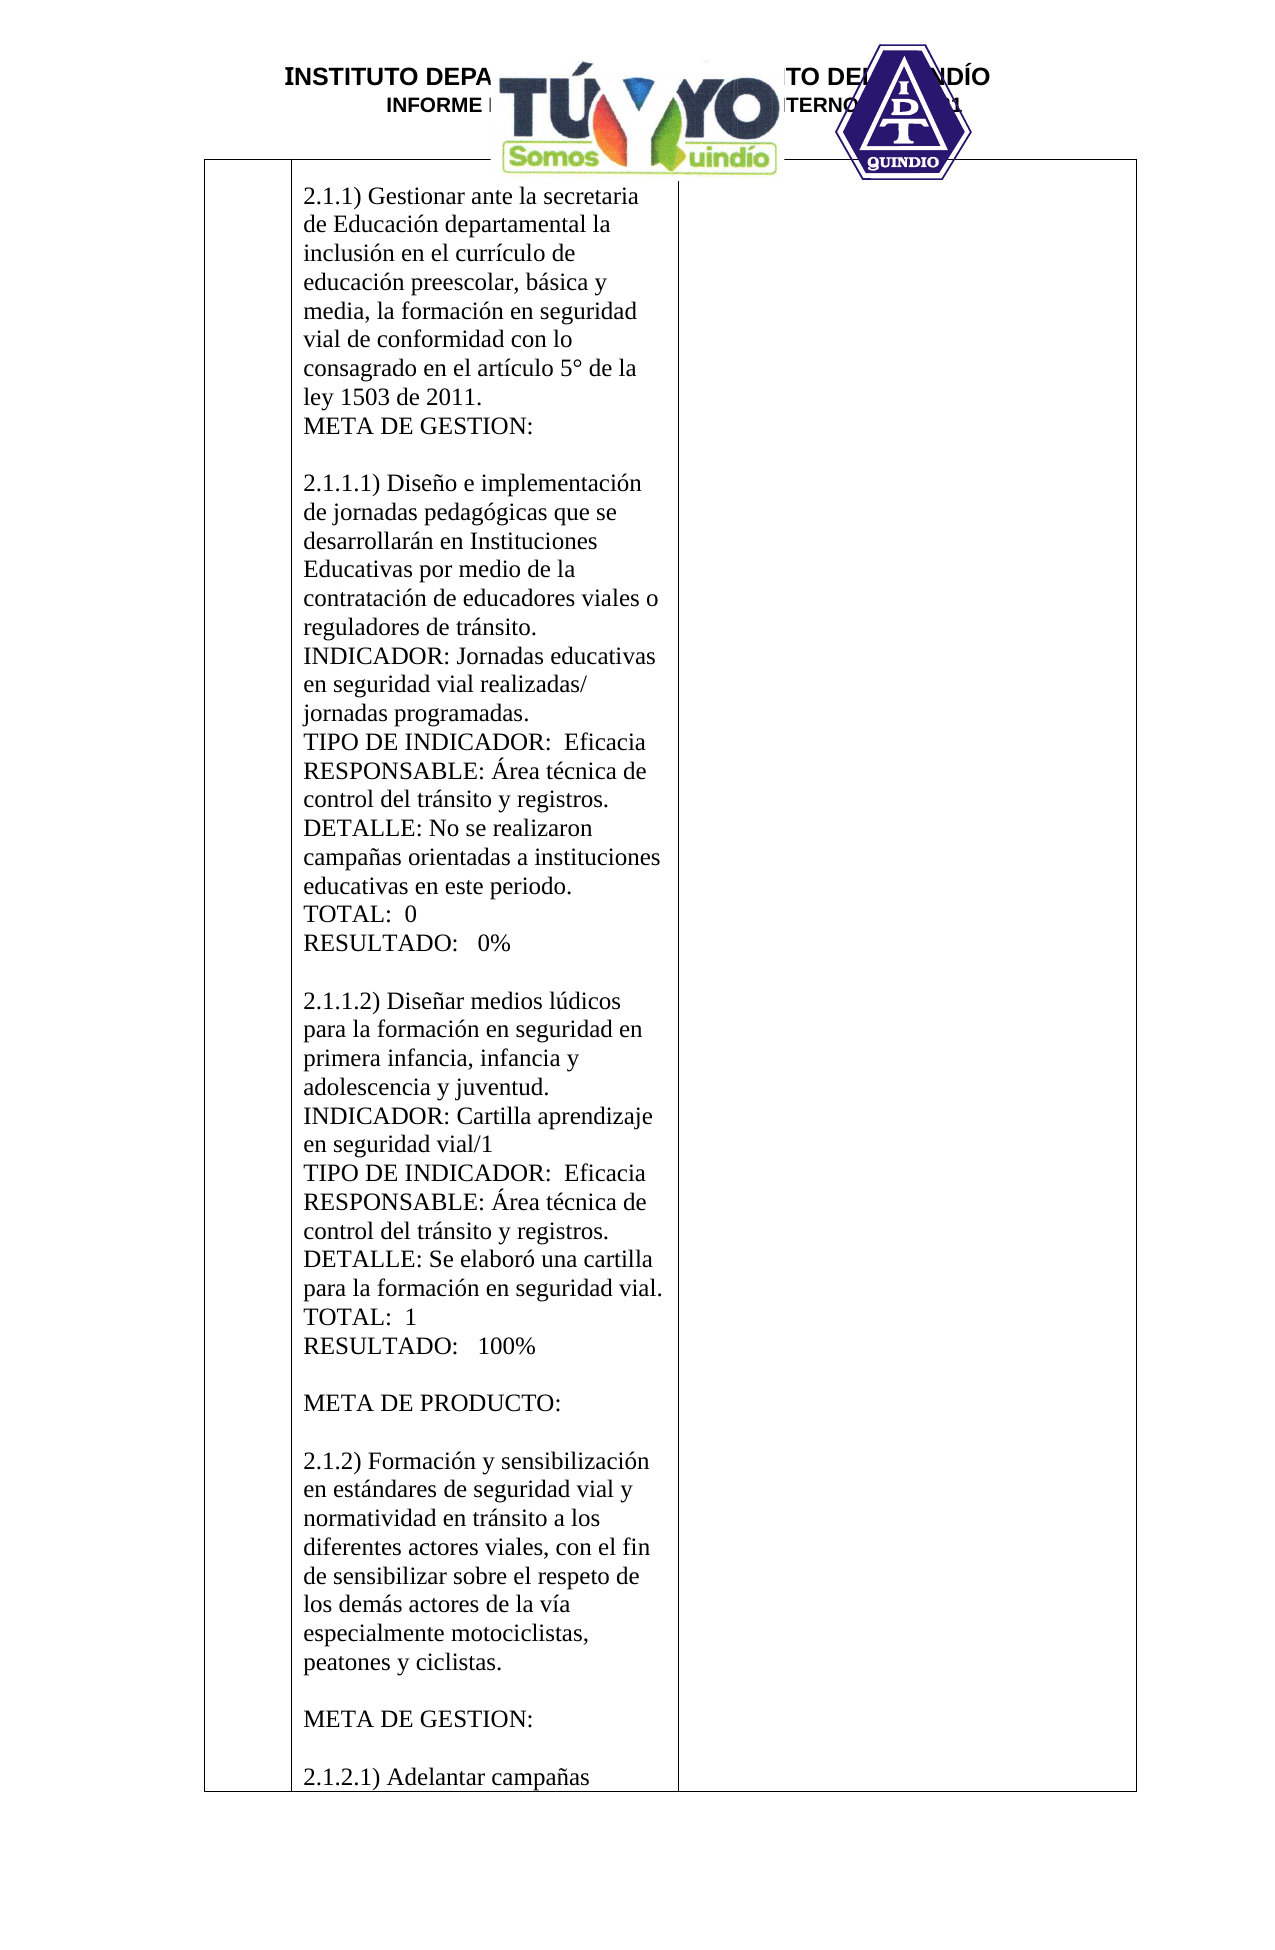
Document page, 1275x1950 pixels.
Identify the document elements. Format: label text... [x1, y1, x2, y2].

table_cell [679, 160, 1136, 1791]
table_cell [205, 160, 291, 1791]
table_cell 2.1.1) Gestionar ante la secretaria de Educación departamental la inclusión en el currículo de educación preescolar, básica y media, la formación en seguridad vial de conformidad con lo consagrado en el artículo 5° de la ley 1503 de 2011. META DE GESTION: 2.1.1.1) Diseño e implementación de jornadas pedagógicas que se desarrollarán en Instituciones Educativas por medio de la contratación de educadores viales o reguladores de tránsito. INDICADOR: Jornadas educativas en seguridad vial realizadas/ jornadas programadas. TIPO DE INDICADOR: Eficacia RESPONSABLE: Área técnica de control del tránsito y registros. DETALLE: No se realizaron campañas orientadas a instituciones educativas en este periodo. TOTAL: 0 RESULTADO: 0% 2.1.1.2) Diseñar medios lúdicos para la formación en seguridad en primera infancia, infancia y adolescencia y juventud. INDICADOR: Cartilla aprendizaje en seguridad vial/1 TIPO DE INDICADOR: Eficacia RESPONSABLE: Área técnica de control del tránsito y registros. DETALLE: Se elaboró una cartilla para la formación en seguridad vial. TOTAL: 1 RESULTADO: 100% META DE PRODUCTO: 2.1.2) Formación y sensibilización en estándares de seguridad vial y normatividad en tránsito a los diferentes actores viales, con el fin de sensibilizar sobre el respeto de los demás actores de la vía especialmente motociclistas, peatones y ciclistas. META DE GESTION: 2.1.2.1) Adelantar campañas [292, 160, 678, 1791]
